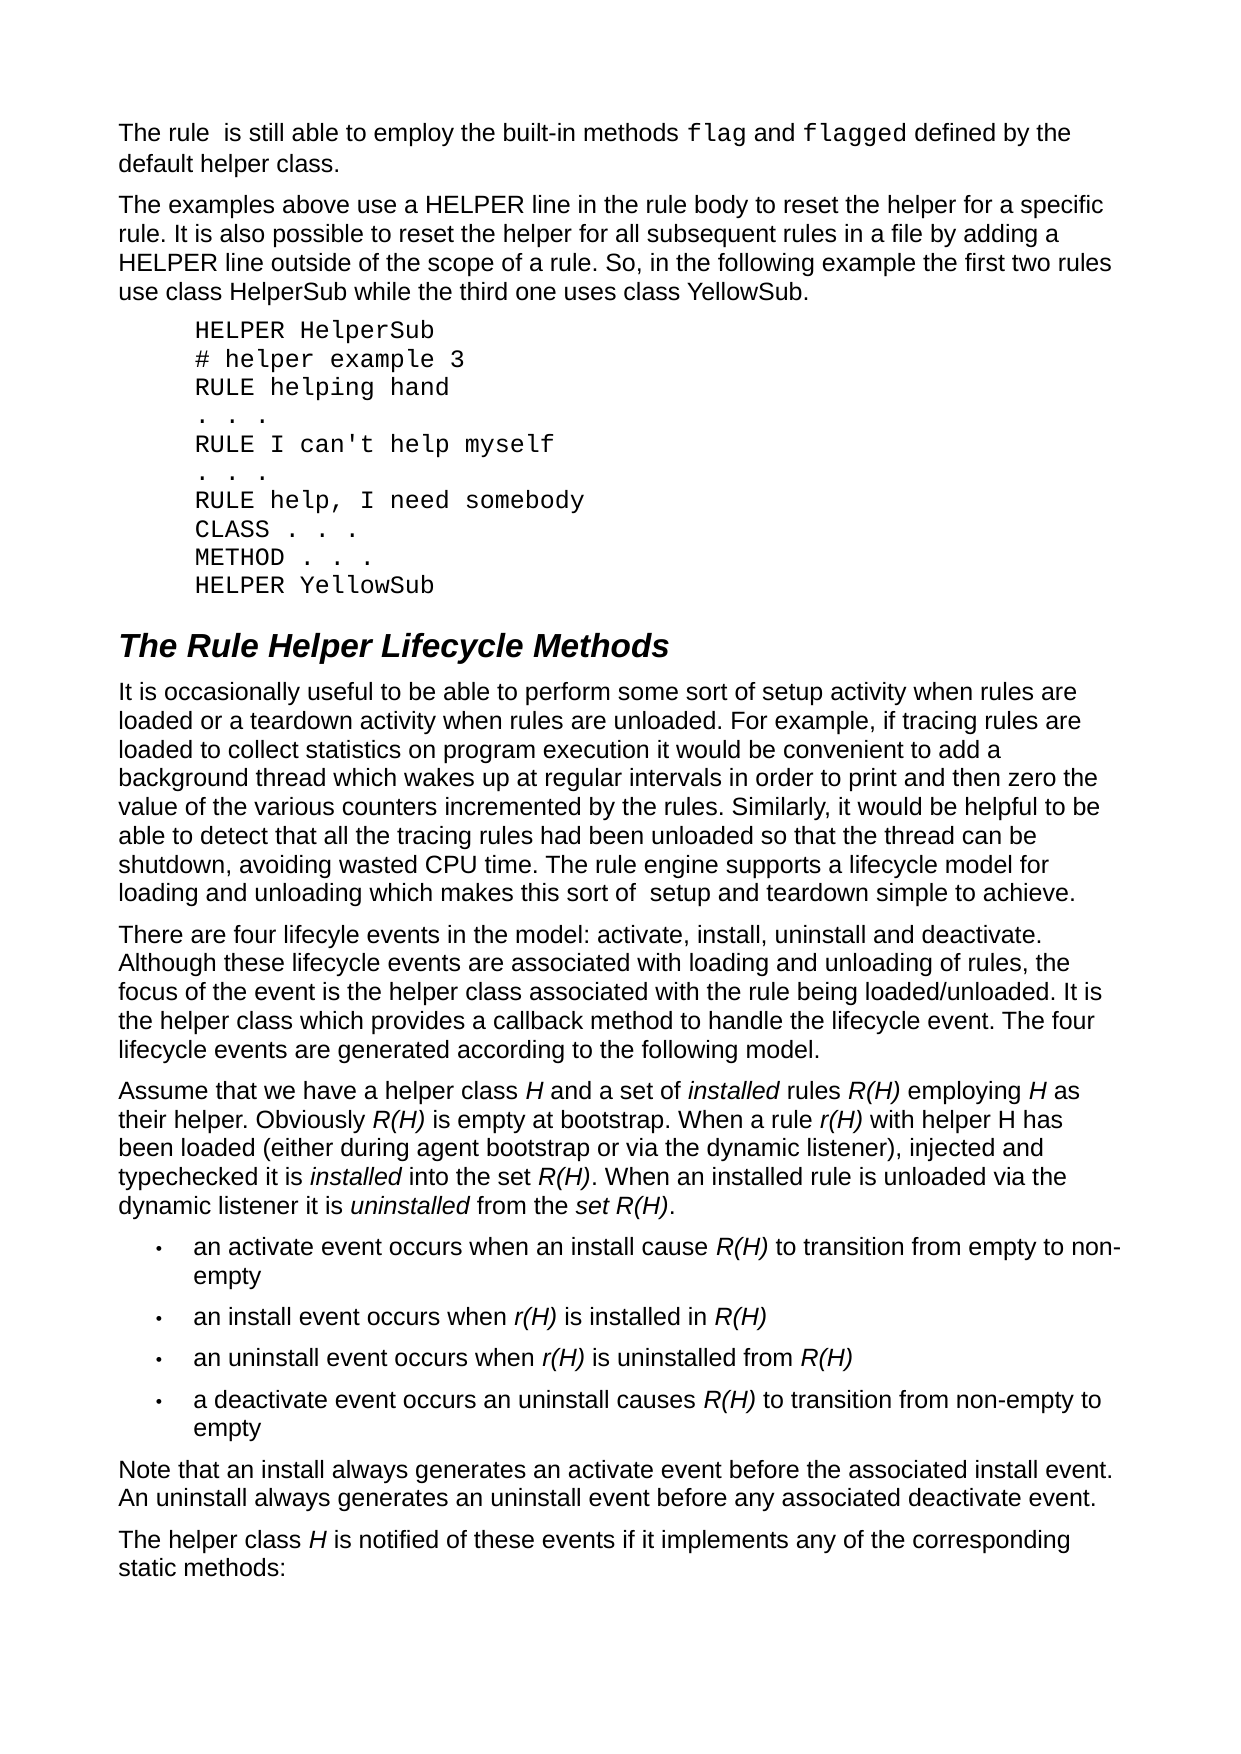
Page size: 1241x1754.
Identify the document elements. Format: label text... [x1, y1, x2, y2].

text It is occasionally useful to be able to perform some sort of setup activity when rules are loaded or a teardown activity when rules are unloaded. For example, if tracing rules are loaded to collect statistics on program execution it would be convenient to add a background thread which wakes up at regular intervals in order to print and then zero the value of the various counters incremented by the rules. Similarly, it would be helpful to be able to detect that all the tracing rules had been unloaded so that the thread can be shutdown, avoiding wasted CPU time. The rule engine supports a lifecycle model for loading and unloading which makes this sort of setup and teardown simple to achieve. [118, 677, 1122, 907]
list an uninstall event occurs when r(H) is uninstalled from R(H) [156, 1343, 1122, 1372]
list a deactivate event occurs an uninstall causes R(H) to transition from non-empty to empty [156, 1384, 1122, 1442]
text Assume that we have a helper class H and a set of installed rules R(H) employing H as their helper. Obviously R(H) is empty at bootstrap. When a rule r(H) with helper H has been loaded (either during agent bootstrap or via the dynamic listener), injected and typechecked it is installed into the set R(H). When an installed rule is unloaded via the dynamic listener it is uninstalled from the set R(H). [118, 1076, 1122, 1219]
text There are four lifecyle events in the model: activate, install, uninstall and deactivate. Although these lifecycle events are associated with loading and unloading of rules, the focus of the event is the helper class associated with the rule being loaded/unloaded. It is the helper class which provides a callback method to handle the lifecycle event. The four lifecycle events are generated according to the following model. [118, 919, 1122, 1063]
text The rule is still able to employ the built-in methods flag and flagged defined by the default helper class. [118, 118, 1122, 178]
list an install event occurs when r(H) is installed in R(H) [156, 1302, 1122, 1331]
text Note that an install always generates an activate event before the associated install event. An uninstall always generates an uninstall event before any associated deactivate event. [118, 1454, 1122, 1512]
subtitle The Rule Helper Lifecycle Methods [118, 626, 1122, 664]
text The helper class H is notified of these events if it implements any of the corresponding static methods: [118, 1524, 1122, 1582]
text HELPER HelperSub # helper example 3 RULE helping hand . . . RULE I can't help myself . . . RULE help, I need somebody CLASS . . . METHOD . . . HELPER YellowSub [194, 318, 1122, 601]
text The examples above use a HELPER line in the rule body to reset the helper for a specific rule. It is also possible to reset the helper for all subsequent rules in a file by adding a HELPER line outside of the scope of a rule. So, in the following example the first two rules use class HelperSub while the third one uses class YellowSub. [118, 190, 1122, 305]
list an activate event occurs when an install cause R(H) to transition from empty to non-empty [156, 1232, 1122, 1289]
